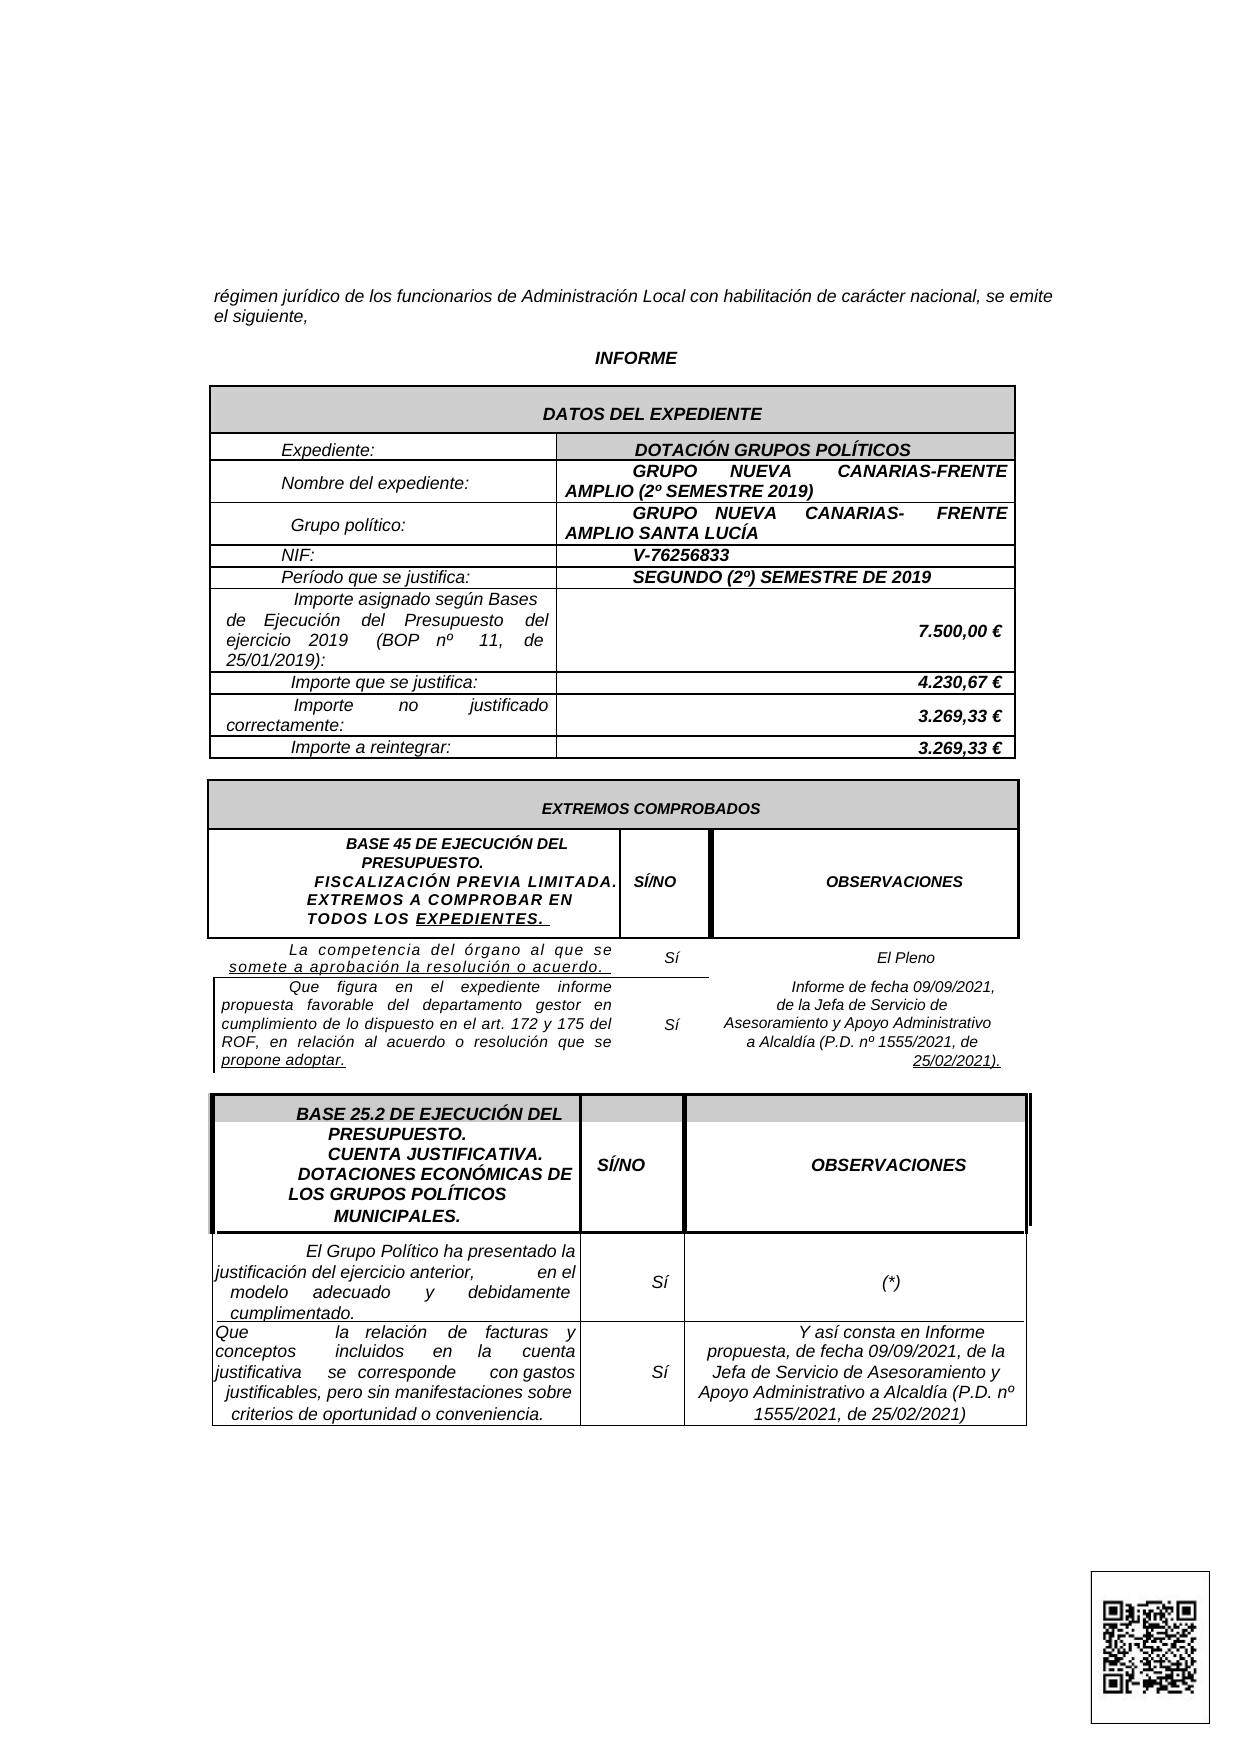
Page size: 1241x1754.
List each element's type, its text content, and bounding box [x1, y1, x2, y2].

table_cell Jefa de Servicio de Asesoramiento y [685, 1362, 1026, 1382]
table_cell NIF: [211, 546, 556, 566]
table_cell [581, 1403, 684, 1425]
table_cell (*) [685, 1231, 1026, 1321]
table_cell Importe a reintegrar: [211, 737, 556, 757]
picture [1092, 1572, 1209, 1723]
table_cell [582, 1206, 682, 1231]
table_header EXTREMOS COMPROBADOS [209, 781, 1017, 828]
table_cell V-76256833 [557, 546, 1014, 566]
table_cell 1555/2021, de 25/02/2021) [685, 1403, 1026, 1425]
table_cell [687, 1206, 1025, 1231]
table_header [582, 1096, 682, 1122]
table_header [687, 1096, 1025, 1122]
table_cell SÍ/NO [621, 830, 708, 937]
table_cell SEGUNDO (2º) SEMESTRE DE 2019 [557, 568, 1014, 587]
table_header BASE 25.2 DE EJECUCIÓN DEL [215, 1096, 579, 1122]
table_cell Sí [581, 1362, 684, 1382]
table_cell Período que se justifica: [211, 568, 556, 587]
table_cell criterios de oportunidad o conveniencia. [213, 1403, 580, 1425]
table_cell conceptos incluidos en la cuenta [213, 1342, 580, 1362]
text INFORME [109, 348, 1163, 369]
table_cell Importe asignado según Bases de Ejecución del Presupuesto del ejercicio 2019 (BOP nº 11, de 25/01/2019): [211, 589, 556, 671]
table_cell Expediente: [211, 434, 556, 459]
table_cell PRESUPUESTO. [215, 1122, 579, 1146]
table_cell [582, 1122, 682, 1146]
table_cell CUENTA JUSTIFICATIVA. DOTACIONES ECONÓMICAS DE [215, 1146, 579, 1184]
table_cell 3.269,33 € [557, 695, 1014, 735]
text régimen jurídico de los funcionarios de Administración Local con habilitación de carácter nacional, se emite el siguiente, [214, 286, 1066, 327]
table_cell 4.230,67 € [557, 673, 1014, 693]
table_cell DOTACIÓN GRUPOS POLÍTICOS [557, 434, 1014, 459]
table_cell [581, 1383, 684, 1403]
table_cell OBSERVACIONES [687, 1146, 1025, 1184]
table_cell justificables, pero sin manifestaciones sobre [213, 1383, 580, 1403]
table_header Sí [620, 942, 709, 977]
table_cell Que figura en el expediente informe propuesta favorable del departamento gestor en cumplimiento de lo dispuesto en el art. 172 y 175 del ROF, en relación al acuerdo o resolución que se propone adoptar. [215, 978, 620, 1073]
table_cell OBSERVACIONES [714, 830, 1017, 937]
table_cell [582, 1185, 682, 1206]
table_cell Sí [620, 978, 709, 1073]
table_cell 3.269,33 € [557, 737, 1014, 757]
table_cell Nombre del expediente: [211, 461, 556, 501]
table_cell propuesta, de fecha 09/09/2021, de la [685, 1342, 1026, 1362]
table_cell Que la relación de facturas y [213, 1321, 580, 1342]
table_cell Informe de fecha 09/09/2021, de la Jefa de Servicio de Asesoramiento y Apoyo Administrativo a Alcaldía (P.D. nº 1555/2021, de 25/02/2021). [709, 977, 1163, 1073]
table_cell GRUPO NUEVA CANARIAS- FRENTE AMPLIO SANTA LUCÍA [557, 503, 1014, 544]
table_cell BASE 45 DE EJECUCIÓN DEL PRESUPUESTO. FISCALIZACIÓN PREVIA LIMITADA. EXTREMOS A COMPROBAR EN TODOS LOS EXPEDIENTES. [209, 830, 619, 937]
table_cell Importe que se justifica: [211, 673, 556, 693]
table_cell Apoyo Administrativo a Alcaldía (P.D. nº [685, 1383, 1026, 1403]
table_cell [687, 1185, 1025, 1206]
table_cell El Grupo Político ha presentado la justificación del ejercicio anterior, en el modelo adecuado y debidamente cumplimentado. [213, 1231, 580, 1321]
table_cell MUNICIPALES. [215, 1206, 579, 1231]
table_cell Sí [581, 1234, 684, 1321]
table_cell Importe no justificado correctamente: [211, 695, 556, 735]
table_cell [581, 1322, 684, 1342]
table_header La competencia del órgano al que se somete a aprobación la resolución o acuerdo. [214, 942, 620, 977]
table_cell 7.500,00 € [557, 589, 1014, 671]
table_cell GRUPO NUEVA CANARIAS-FRENTE AMPLIO (2º SEMESTRE 2019) [557, 461, 1014, 501]
table_header DATOS DEL EXPEDIENTE [211, 387, 1014, 432]
table_cell [687, 1122, 1025, 1146]
table_cell Grupo político: [211, 503, 556, 544]
table_cell [581, 1342, 684, 1362]
table_cell Y así consta en Informe [685, 1321, 1026, 1342]
table_cell LOS GRUPOS POLÍTICOS [215, 1185, 579, 1206]
table_cell justificativa se corresponde con gastos [213, 1362, 580, 1382]
table_header El Pleno [709, 942, 1163, 977]
table_cell SÍ/NO [582, 1146, 682, 1184]
